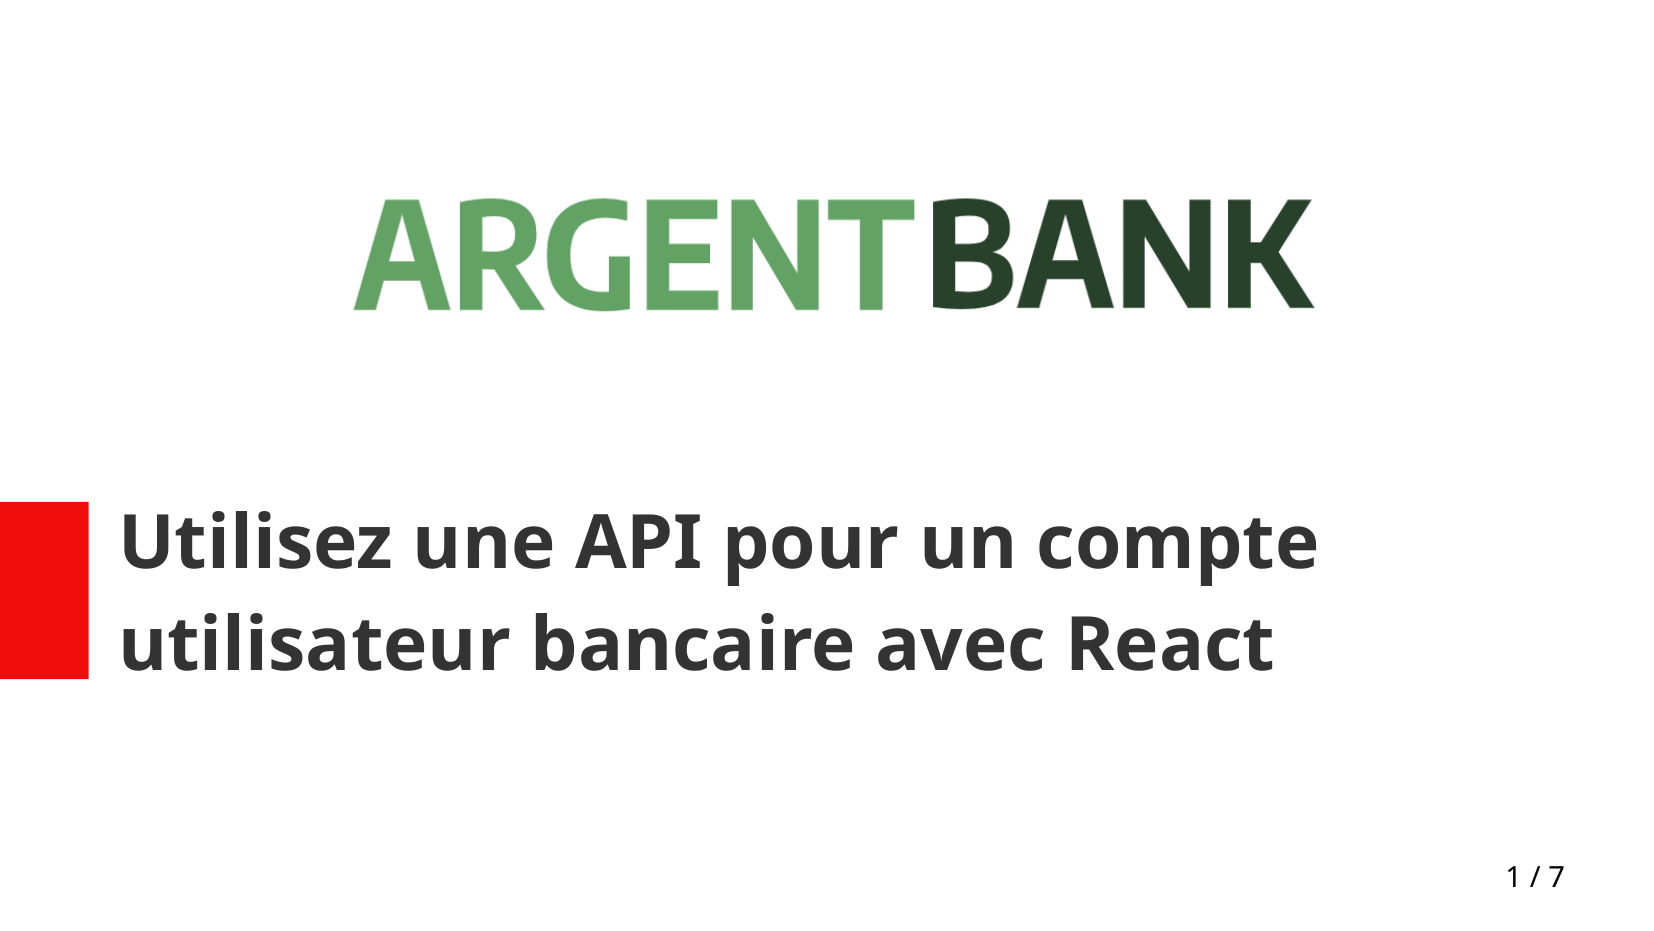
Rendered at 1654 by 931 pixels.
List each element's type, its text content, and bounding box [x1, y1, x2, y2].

picture [264, 71, 1400, 445]
title Utilisez une API pour un compte utilisateur bancaire avec React [118, 488, 1536, 693]
